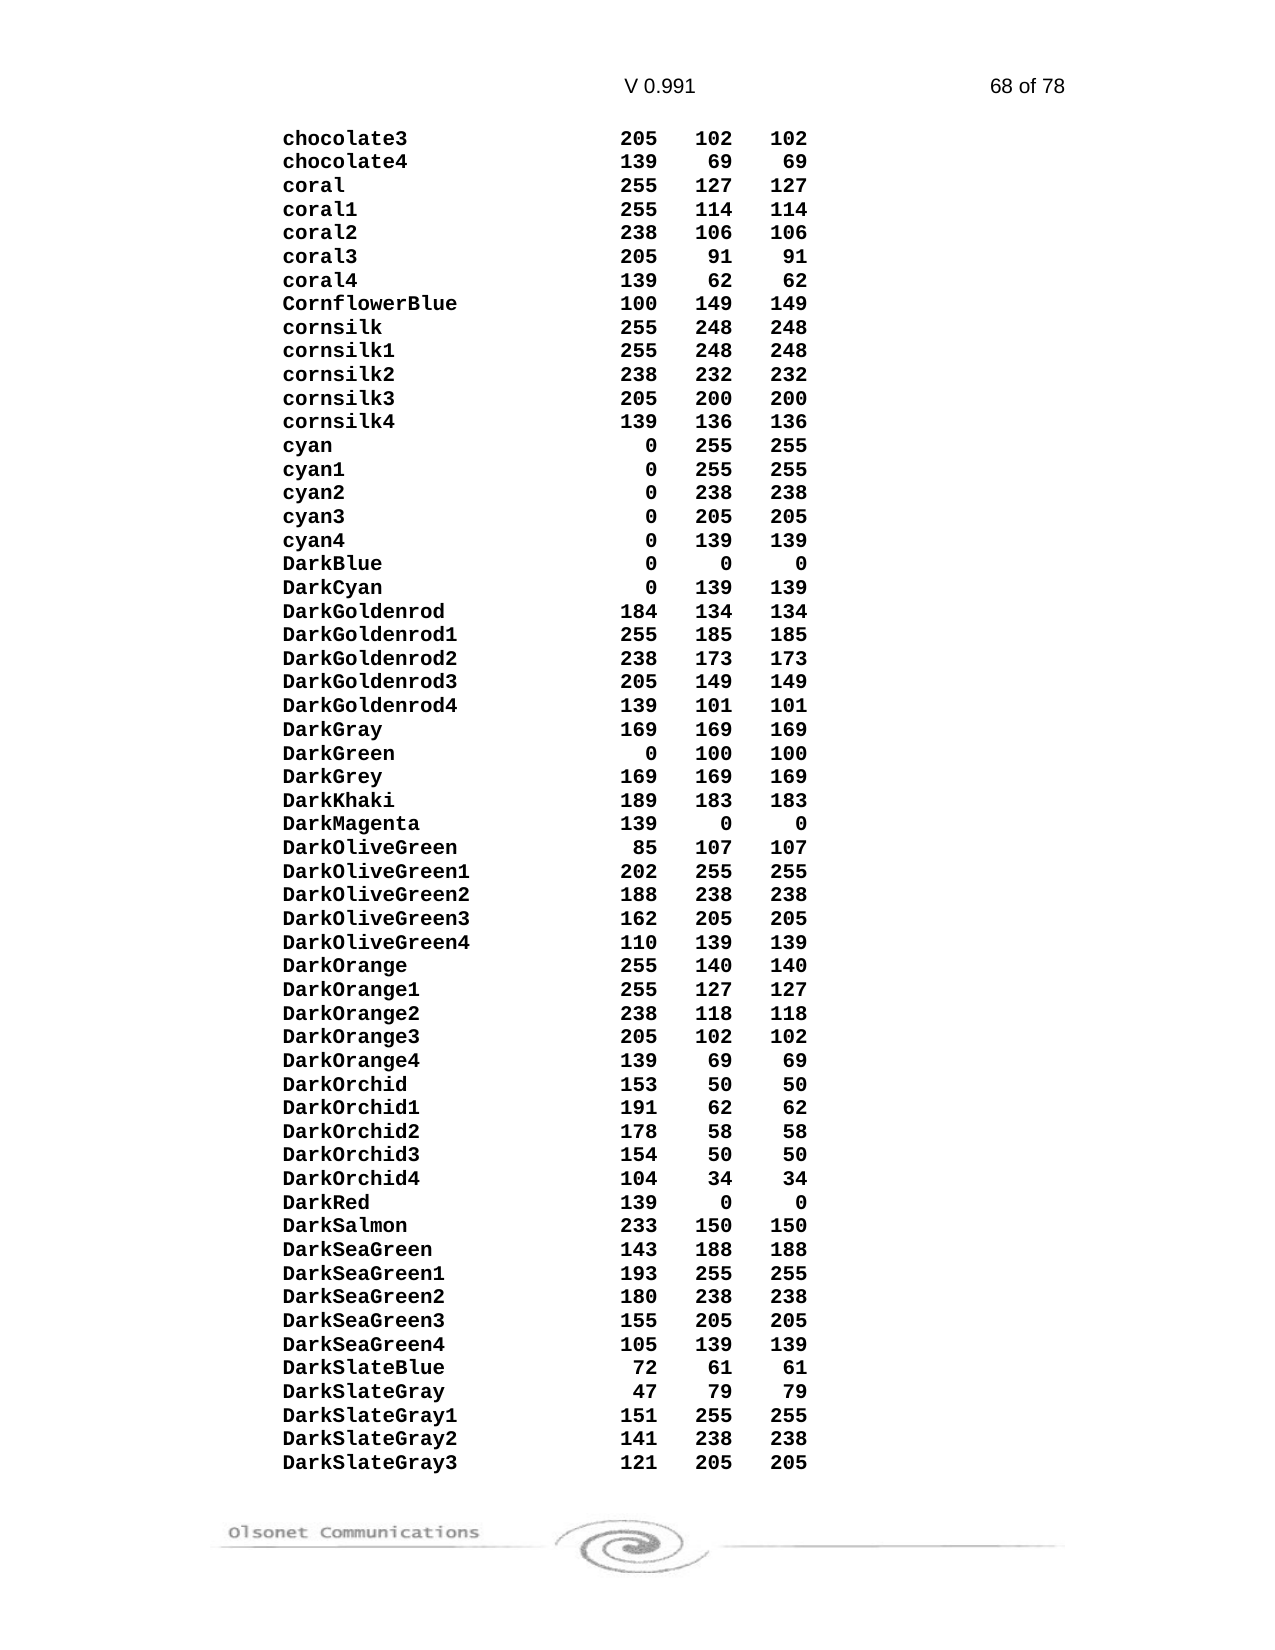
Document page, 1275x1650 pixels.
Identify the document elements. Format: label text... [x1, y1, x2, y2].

text cyan3 0 205 205 [282, 506, 1065, 530]
text cyan4 0 139 139 [282, 530, 1065, 553]
text DarkGoldenrod2 238 173 173 [282, 648, 1065, 672]
text cyan 0 255 255 [282, 435, 1065, 459]
text cyan2 0 238 238 [282, 482, 1065, 506]
text coral1 255 114 114 [282, 199, 1065, 222]
text DarkSeaGreen1 193 255 255 [282, 1263, 1065, 1286]
text coral 255 127 127 [282, 175, 1065, 199]
text cornsilk3 205 200 200 [282, 388, 1065, 411]
text DarkGrey 169 169 169 [282, 766, 1065, 790]
text DarkOrange4 139 69 69 [282, 1050, 1065, 1073]
text DarkOrchid 153 50 50 [282, 1073, 1065, 1097]
text cornsilk 255 248 248 [282, 317, 1065, 341]
text DarkSeaGreen4 105 139 139 [282, 1334, 1065, 1357]
text DarkBlue 0 0 0 [282, 553, 1065, 577]
text DarkGoldenrod4 139 101 101 [282, 695, 1065, 719]
text coral3 205 91 91 [282, 246, 1065, 269]
text DarkOliveGreen1 202 255 255 [282, 861, 1065, 884]
text DarkOrange3 205 102 102 [282, 1026, 1065, 1050]
text DarkOliveGreen3 162 205 205 [282, 908, 1065, 932]
text chocolate4 139 69 69 [282, 151, 1065, 175]
text DarkOrange2 238 118 118 [282, 1003, 1065, 1026]
text DarkOliveGreen4 110 139 139 [282, 932, 1065, 955]
text cornsilk1 255 248 248 [282, 341, 1065, 364]
text DarkSeaGreen2 180 238 238 [282, 1286, 1065, 1310]
text DarkOrchid4 104 34 34 [282, 1168, 1065, 1192]
text cornsilk4 139 136 136 [282, 411, 1065, 435]
text DarkOliveGreen 85 107 107 [282, 837, 1065, 861]
text DarkRed 139 0 0 [282, 1192, 1065, 1215]
text DarkSlateGray 47 79 79 [282, 1381, 1065, 1404]
text DarkGoldenrod 184 134 134 [282, 601, 1065, 624]
text DarkSlateGray1 151 255 255 [282, 1404, 1065, 1428]
text DarkOrchid2 178 58 58 [282, 1121, 1065, 1144]
text DarkOliveGreen2 188 238 238 [282, 884, 1065, 908]
text cyan1 0 255 255 [282, 459, 1065, 482]
text coral4 139 62 62 [282, 269, 1065, 293]
text DarkCyan 0 139 139 [282, 577, 1065, 601]
text DarkSlateGray3 121 205 205 [282, 1452, 1065, 1476]
text DarkOrange1 255 127 127 [282, 979, 1065, 1003]
text DarkSlateBlue 72 61 61 [282, 1357, 1065, 1381]
text DarkSlateGray2 141 238 238 [282, 1428, 1065, 1452]
text CornflowerBlue 100 149 149 [282, 293, 1065, 317]
text DarkOrchid1 191 62 62 [282, 1097, 1065, 1121]
text coral2 238 106 106 [282, 222, 1065, 246]
text DarkOrange 255 140 140 [282, 955, 1065, 979]
text DarkOrchid3 154 50 50 [282, 1144, 1065, 1168]
text DarkGreen 0 100 100 [282, 742, 1065, 766]
text DarkGoldenrod3 205 149 149 [282, 672, 1065, 695]
text DarkSeaGreen 143 188 188 [282, 1239, 1065, 1263]
text DarkMagenta 139 0 0 [282, 813, 1065, 837]
text chocolate3 205 102 102 [282, 128, 1065, 151]
text DarkGray 169 169 169 [282, 719, 1065, 742]
text DarkKhaki 189 183 183 [282, 790, 1065, 813]
text cornsilk2 238 232 232 [282, 364, 1065, 388]
text DarkSeaGreen3 155 205 205 [282, 1310, 1065, 1334]
picture [210, 1504, 1065, 1596]
text DarkGoldenrod1 255 185 185 [282, 624, 1065, 648]
text DarkSalmon 233 150 150 [282, 1215, 1065, 1239]
